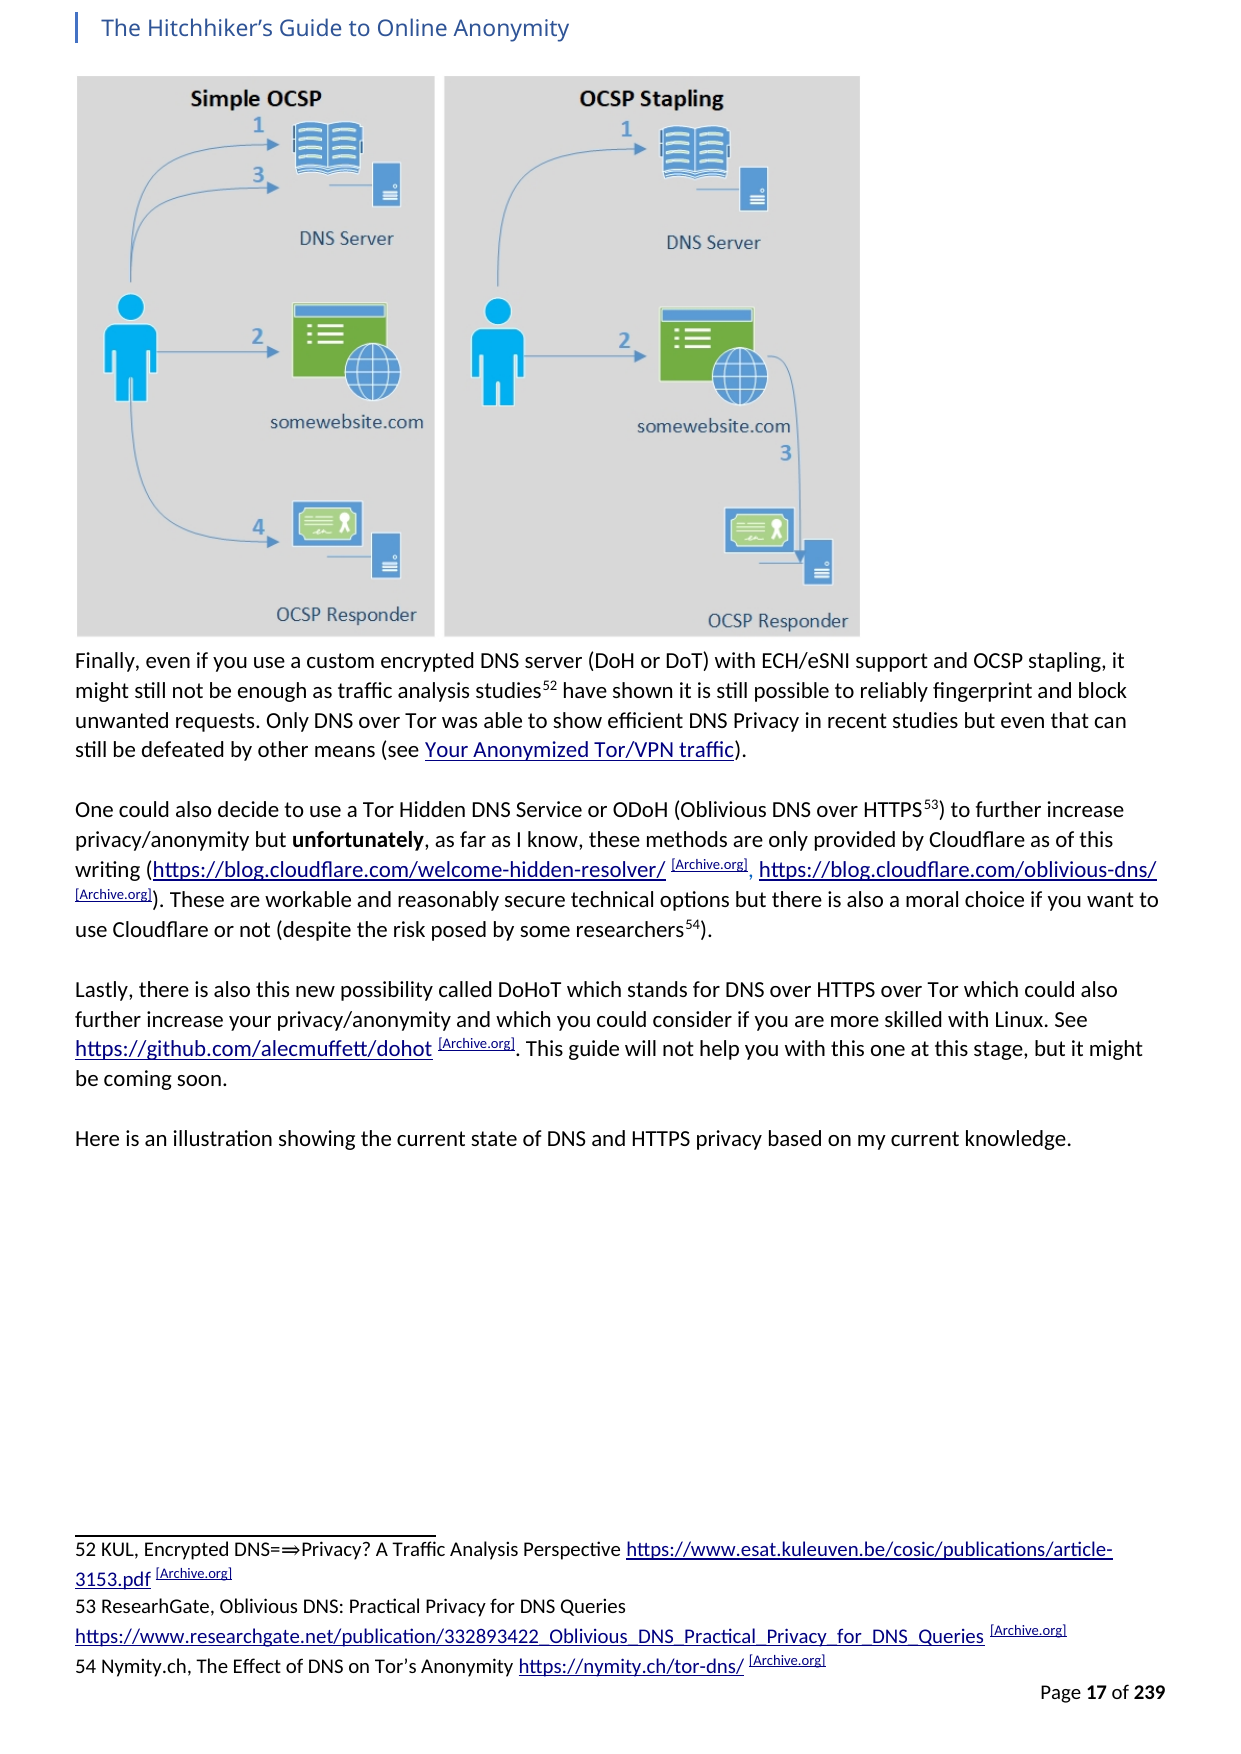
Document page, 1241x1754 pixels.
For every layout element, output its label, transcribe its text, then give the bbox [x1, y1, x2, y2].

text Lastly, there is also this new possibility called DoHoT which stands for DNS over HTTPS over Tor which could also further increase your privacy/anonymity and which you could consider if you are more skilled with Linux. See https://github.com/alecmuffett/dohot [Archive.org]. This guide will not help you with this one at this stage, but it might be coming soon. [75, 975, 1165, 1092]
text ResearhGate, Oblivious DNS: Practical Privacy for DNS Queries https://www.researchgate.net/publication/332893422_Oblivious_DNS_Practical_Privacy_for_DNS_Queries [Archive.org] [75, 1594, 1165, 1649]
text One could also decide to use a Tor Hidden DNS Service or ODoH (Oblivious DNS over HTTPS) to further increase privacy/anonymity but unfortunately, as far as I know, these methods are only provided by Cloudflare as of this writing (https://blog.cloudflare.com/welcome-hidden-resolver/ [Archive.org], https://blog.cloudflare.com/oblivious-dns/ [Archive.org]). These are workable and reasonably secure technical options but there is also a moral choice if you want to use Cloudflare or not (despite the risk posed by some researchers). [75, 795, 1165, 943]
text Finally, even if you use a custom encrypted DNS server (DoH or DoT) with ECH/eSNI support and OCSP stapling, it might still not be enough as traffic analysis studies have shown it is still possible to reliably fingerprint and block unwanted requests. Only DNS over Tor was able to show efficient DNS Privacy in recent studies but even that can still be defeated by other means (see Your Anonymized Tor/VPN traffic). [75, 646, 1165, 764]
text Nymity.ch, The Effect of DNS on Tor’s Anonymity https://nymity.ch/tor-dns/ [Archive.org] [75, 1651, 1165, 1679]
picture [75, 74, 862, 644]
text KUL, Encrypted DNS=⇒Privacy? A Traffic Analysis Perspective https://www.esat.kuleuven.be/cosic/publications/article-3153.pdf [Archive.org] [75, 1536, 1165, 1592]
text Here is an illustration showing the current state of DNS and HTTPS privacy based on my current knowledge. [75, 1124, 1165, 1152]
